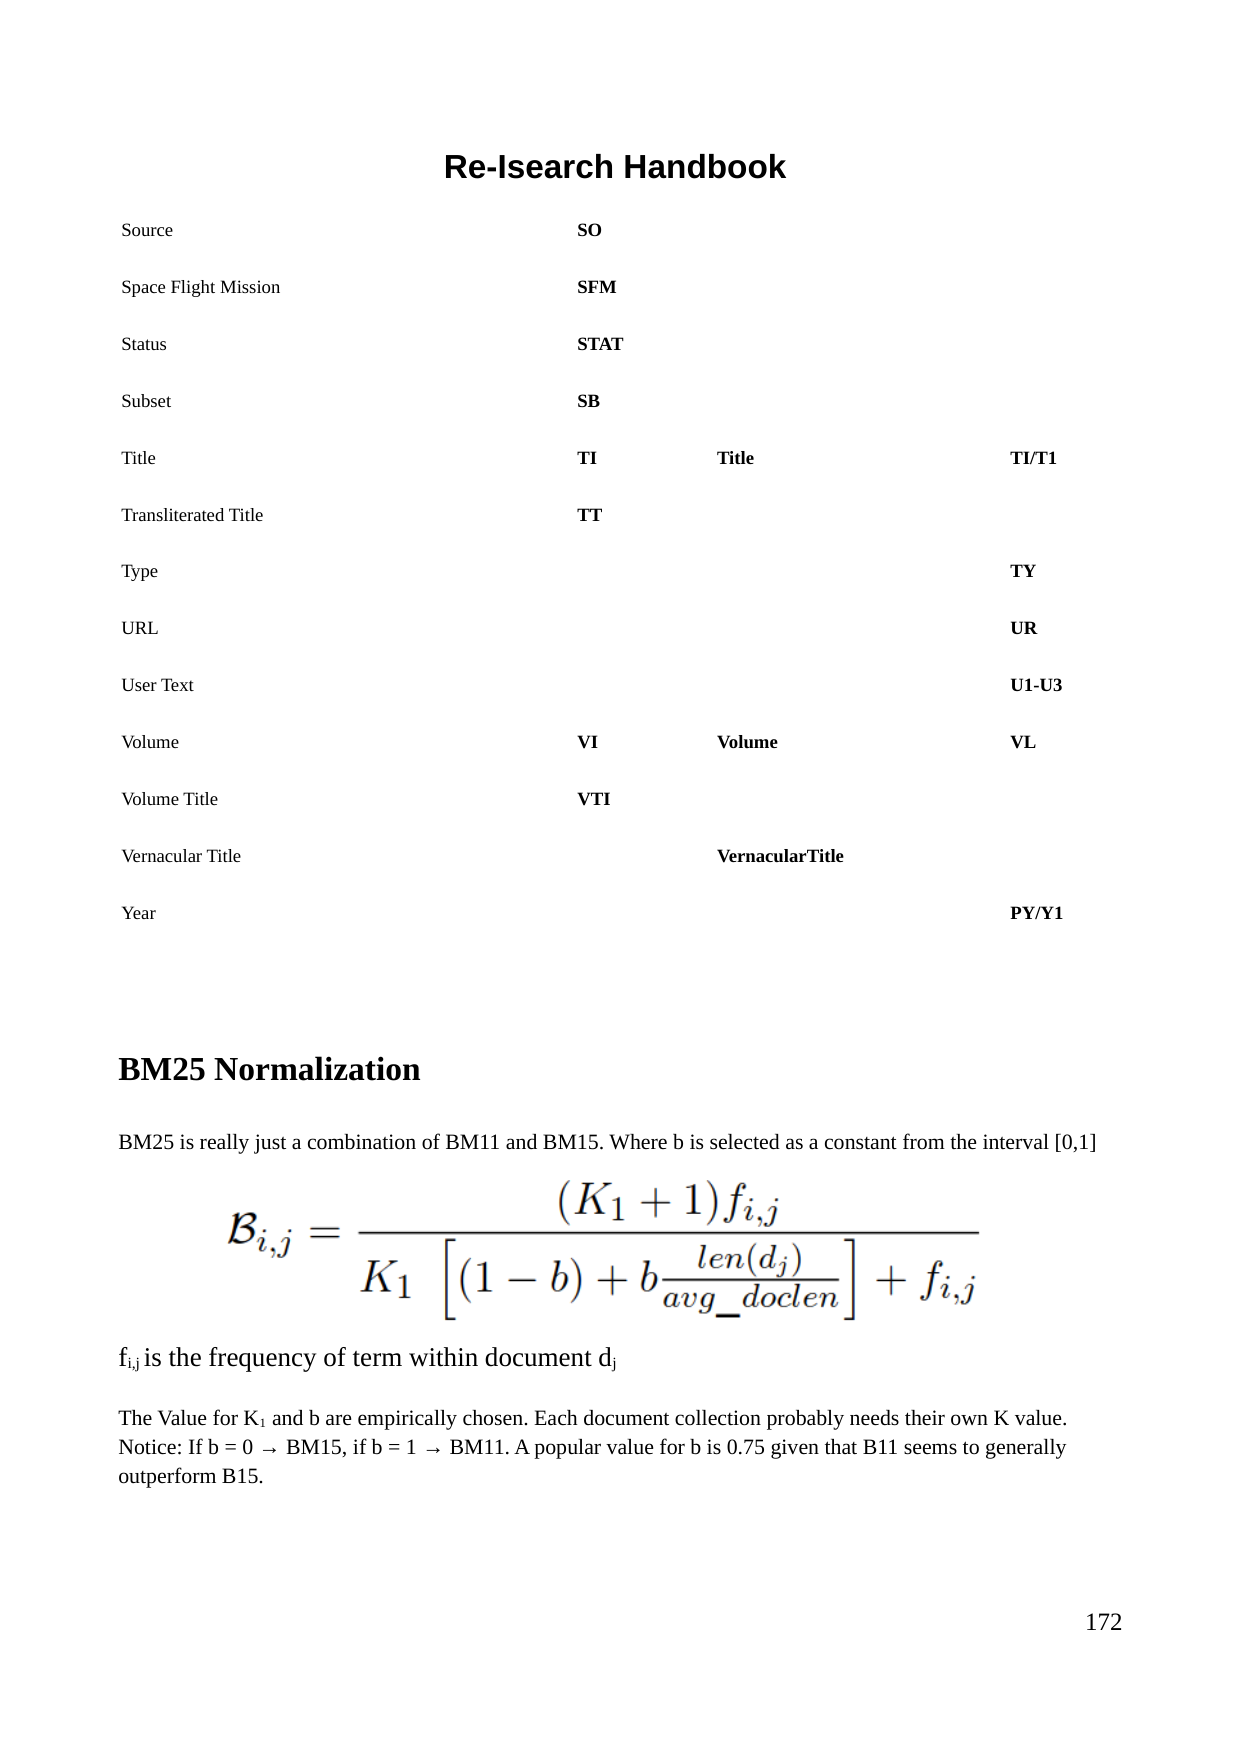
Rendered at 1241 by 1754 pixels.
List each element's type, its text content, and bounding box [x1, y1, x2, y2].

table_cell VI [574, 728, 714, 785]
text Notice: If b = 0 → BM15, if b = 1 → BM11. A popular value for b is 0.75 given that B11 seems to generally outperform B15. [118, 1434, 1122, 1488]
table_cell ​ [714, 330, 1007, 387]
table_cell TT [574, 501, 714, 557]
table_cell VL [1007, 728, 1122, 785]
table_cell SB [574, 387, 714, 444]
table_cell ​ [574, 842, 714, 899]
table_cell Volume [118, 728, 574, 785]
table_cell ​ [1007, 216, 1122, 273]
table_cell ​ [1007, 501, 1122, 557]
table_cell Year [118, 899, 574, 956]
table_cell ​ [714, 785, 1007, 842]
table_cell ​ [714, 501, 1007, 557]
table_cell Title [118, 444, 574, 501]
text BM25 is really just a combination of BM11 and BM15. Where b is selected as a constant from the interval [0,1] [118, 1129, 1122, 1154]
table_cell SO [574, 216, 714, 273]
table_cell TY [1007, 558, 1122, 614]
table_cell Space Flight Mission [118, 273, 574, 330]
table_cell Title [714, 444, 1007, 501]
table_cell ​ [714, 273, 1007, 330]
text fi,j is the frequency of term within document dj [118, 1338, 1122, 1372]
table_cell ​ [1007, 330, 1122, 387]
table_cell Volume [714, 728, 1007, 785]
table_cell ​ [714, 387, 1007, 444]
table_cell ​ [714, 558, 1007, 614]
table_cell TI [574, 444, 714, 501]
table_cell ​ [574, 671, 714, 728]
table_cell SFM [574, 273, 714, 330]
table_cell UR [1007, 614, 1122, 671]
table_cell ​ [1007, 387, 1122, 444]
table_cell PY/Y1 [1007, 899, 1122, 956]
table_cell ​ [714, 671, 1007, 728]
table_cell ​ [574, 899, 714, 956]
table_cell ​ [714, 216, 1007, 273]
table_cell ​ [1007, 785, 1122, 842]
table_cell VTI [574, 785, 714, 842]
table_cell U1-U3 [1007, 671, 1122, 728]
table_cell ​ [714, 614, 1007, 671]
table_cell ​ [574, 558, 714, 614]
table_cell Volume Title [118, 785, 574, 842]
table_cell VernacularTitle [714, 842, 1007, 899]
table_cell Vernacular Title [118, 842, 574, 899]
table_cell Subset [118, 387, 574, 444]
table_cell STAT [574, 330, 714, 387]
table_cell ​ [714, 899, 1007, 956]
table_cell Status [118, 330, 574, 387]
table_cell URL [118, 614, 574, 671]
picture [204, 1158, 1037, 1337]
table_cell TI/T1 [1007, 444, 1122, 501]
table_cell Type [118, 558, 574, 614]
subtitle BM25 Normalization [118, 1049, 1122, 1088]
table_cell ​ [574, 614, 714, 671]
table_cell User Text [118, 671, 574, 728]
table_cell ​ [1007, 273, 1122, 330]
table_cell Transliterated Title [118, 501, 574, 557]
text The Value for K1 and b are empirically chosen. Each document collection probably needs their own K value. [118, 1405, 1122, 1431]
table_cell ​ [1007, 842, 1122, 899]
table_cell Source [118, 216, 574, 273]
